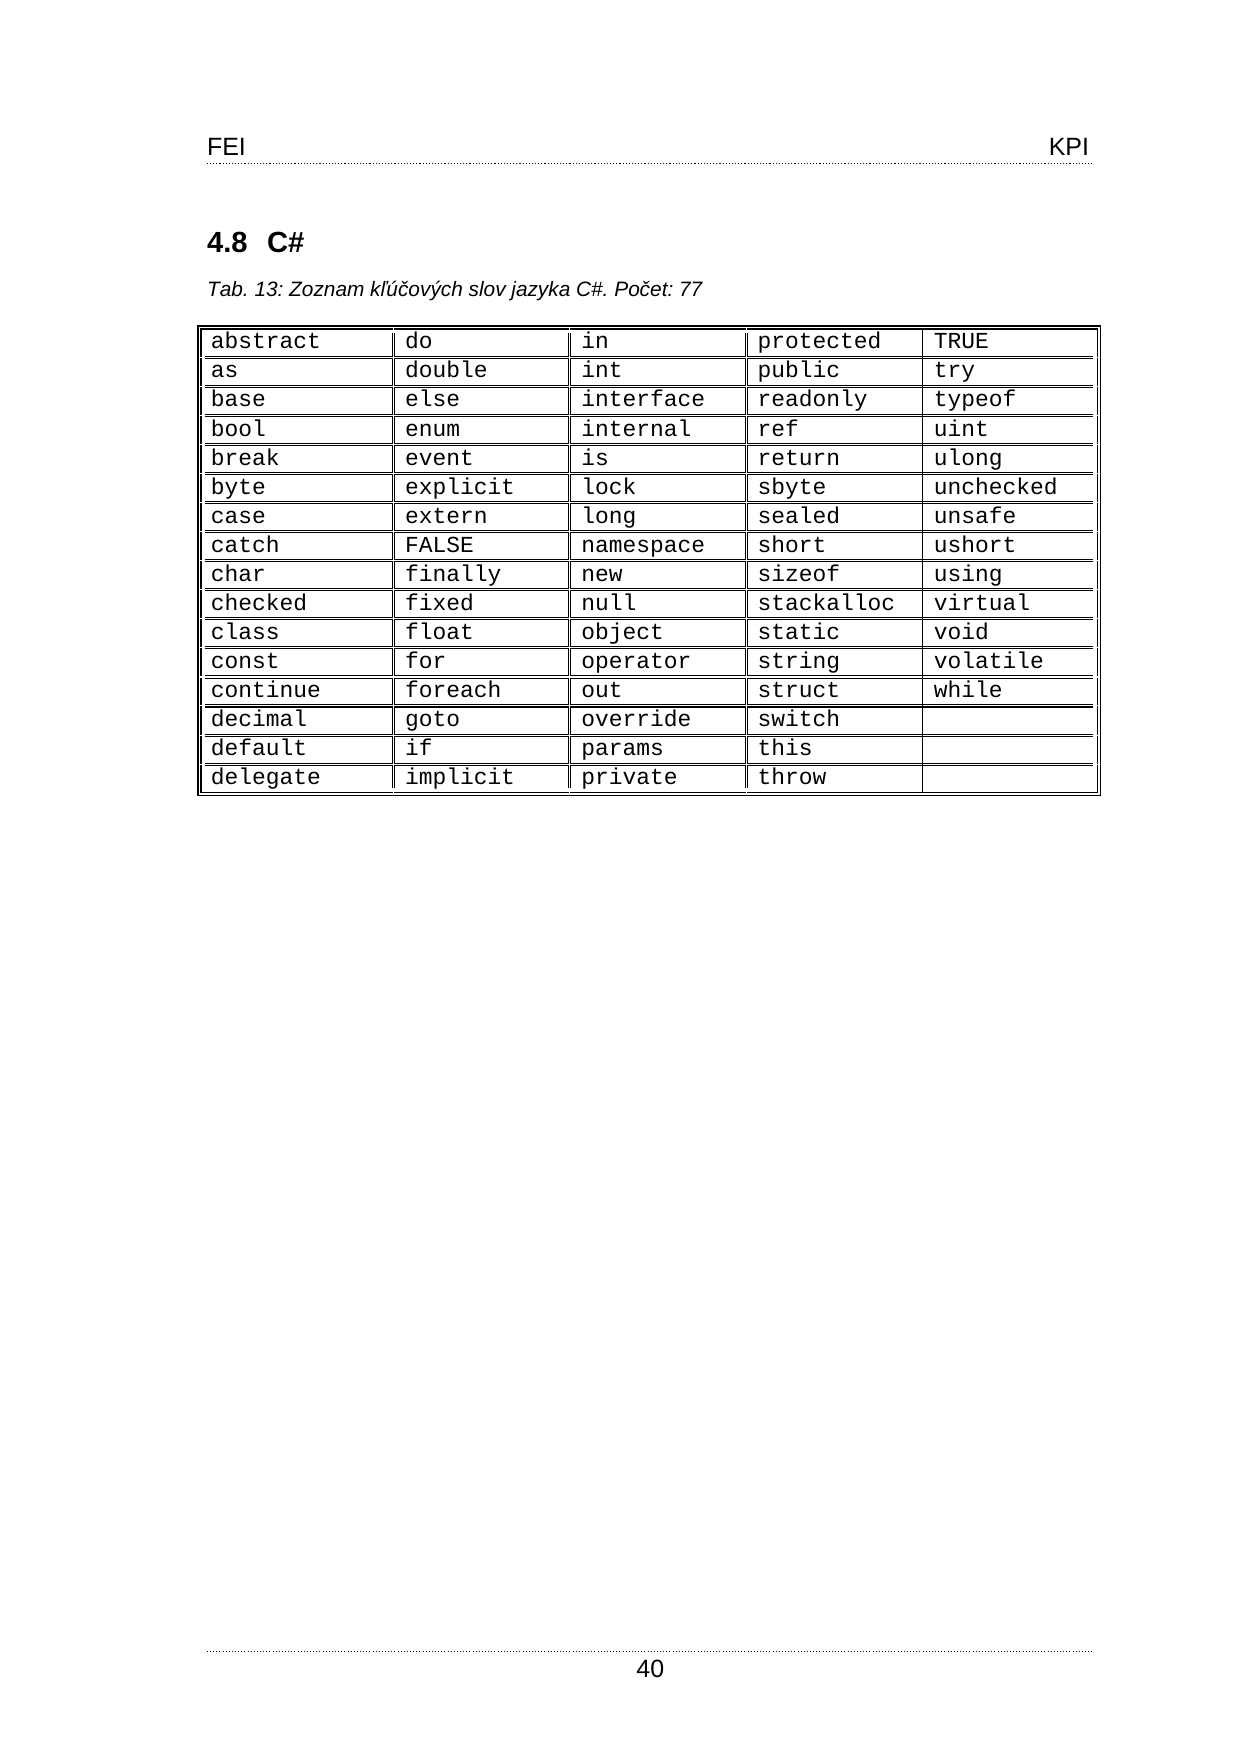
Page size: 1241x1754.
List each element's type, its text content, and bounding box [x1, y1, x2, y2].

table_cell public [748, 359, 922, 385]
table_cell checked [199, 588, 393, 617]
table_cell extern [395, 504, 568, 530]
table_cell string [748, 649, 922, 675]
table_cell ref [748, 417, 922, 443]
table_header TRUE [923, 330, 1097, 356]
table_cell sealed [748, 504, 922, 530]
table_cell finally [395, 562, 568, 588]
table_cell class [199, 617, 393, 646]
table_cell foreach [395, 679, 568, 704]
table_cell sizeof [748, 562, 922, 588]
table_cell int [571, 359, 745, 385]
table_cell catch [199, 530, 393, 559]
table_cell uint [923, 414, 1097, 443]
table_header in [570, 330, 746, 356]
table_cell is [571, 446, 745, 472]
table_cell break [199, 443, 393, 472]
table_cell try [923, 356, 1097, 385]
table_cell operator [571, 649, 745, 675]
table_cell switch [748, 708, 922, 733]
table_cell interface [571, 388, 745, 414]
table_cell long [571, 504, 745, 530]
table_cell case [199, 501, 393, 530]
list C# [207, 226, 1092, 259]
table_cell while [923, 675, 1099, 704]
table_cell base [202, 385, 392, 414]
table_cell null [571, 591, 745, 617]
table_cell event [395, 446, 568, 472]
table_cell [923, 763, 1097, 792]
table_cell override [571, 708, 745, 733]
table_cell return [748, 446, 922, 472]
table_cell new [571, 562, 745, 588]
table_cell volatile [923, 646, 1099, 675]
table_cell else [395, 388, 568, 414]
table_cell if [395, 737, 568, 762]
table_cell float [395, 620, 568, 646]
table_cell readonly [748, 388, 922, 414]
table_cell explicit [395, 475, 568, 501]
table_cell const [199, 646, 393, 675]
table_cell this [748, 737, 922, 762]
table_cell ulong [923, 443, 1099, 472]
table_cell private [570, 766, 746, 792]
table_cell unsafe [923, 501, 1099, 530]
text Tab. 13: Zoznam kľúčových slov jazyka C#. Počet: 77 [207, 277, 1092, 301]
table_cell [923, 704, 1099, 733]
table_cell unchecked [923, 472, 1097, 501]
table_cell namespace [571, 533, 745, 559]
table_cell static [748, 620, 922, 646]
table_header abstract [202, 330, 393, 356]
table_cell sbyte [748, 475, 922, 501]
table_cell double [395, 359, 568, 385]
table_cell default [202, 734, 392, 762]
table_cell byte [202, 472, 392, 501]
table_cell delegate [202, 763, 393, 792]
table_cell object [571, 620, 745, 646]
table_cell as [202, 356, 392, 385]
table_cell lock [571, 475, 745, 501]
table_cell bool [202, 414, 392, 443]
table_cell struct [748, 679, 922, 704]
table_cell typeof [923, 385, 1097, 414]
table_cell out [571, 679, 745, 704]
table_cell [923, 734, 1097, 762]
table_cell void [923, 617, 1099, 646]
table_cell virtual [923, 588, 1099, 617]
table_cell internal [571, 417, 745, 443]
table_cell FALSE [395, 533, 568, 559]
table_cell enum [395, 417, 568, 443]
table_cell char [199, 559, 393, 588]
table_cell for [395, 649, 568, 675]
table_cell stackalloc [748, 591, 922, 617]
table_cell short [748, 533, 922, 559]
table_header do [394, 327, 570, 356]
table_cell using [923, 559, 1099, 588]
table_cell fixed [395, 591, 568, 617]
table_header protected [746, 329, 922, 356]
table_cell goto [395, 708, 568, 733]
table_cell decimal [199, 704, 393, 733]
table_cell implicit [394, 763, 570, 792]
table_cell continue [199, 675, 393, 704]
table_cell throw [746, 766, 922, 792]
table_cell params [571, 737, 745, 762]
table_cell ushort [923, 530, 1099, 559]
